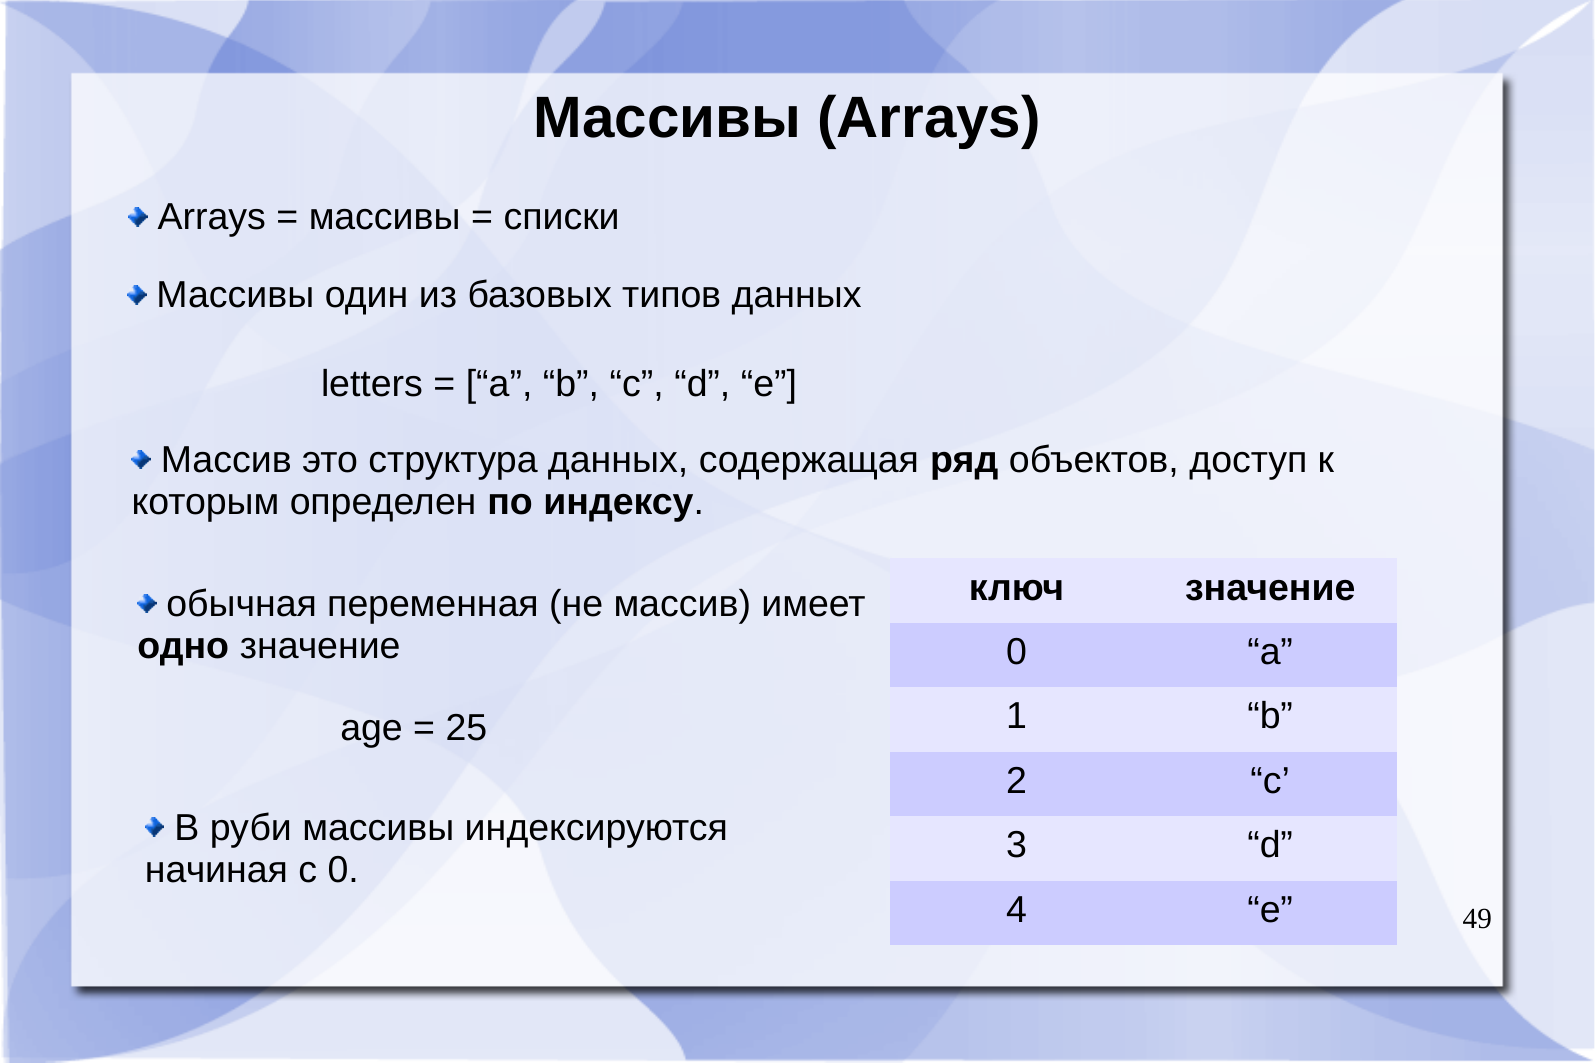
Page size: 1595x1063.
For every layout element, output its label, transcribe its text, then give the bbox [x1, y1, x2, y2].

table_header ключ [890, 558, 1143, 623]
text_box Массив это структура данных, содержащая ряд объектов, доступ к которым определен по индексу. [116, 431, 1426, 531]
text_box обычная переменная (не массив) имеет одно значение [122, 575, 882, 674]
table_cell “b” [1143, 687, 1397, 752]
table_cell 3 [890, 816, 1143, 881]
text_box Массивы один из базовых типов данных [112, 266, 1487, 324]
table_cell “a” [1143, 623, 1397, 687]
text_box age = 25 [325, 698, 503, 756]
table_cell 0 [890, 623, 1143, 687]
text_box letters = [“a”, “b”, “c”, “d”, “e”] [306, 355, 813, 413]
table_cell “c’ [1143, 752, 1397, 816]
table_cell 4 [890, 881, 1143, 945]
text_box Arrays = массивы = списки [113, 188, 636, 246]
text_box В руби массивы индексируются начиная с 0. [130, 798, 762, 898]
table_cell “e” [1143, 881, 1397, 945]
table_header значение [1143, 558, 1397, 623]
title Массивы (Arrays) [75, 75, 1501, 160]
table_cell 1 [890, 687, 1143, 752]
table_cell 2 [890, 752, 1143, 816]
picture [0, 0, 1595, 1063]
table_cell “d” [1143, 816, 1397, 881]
